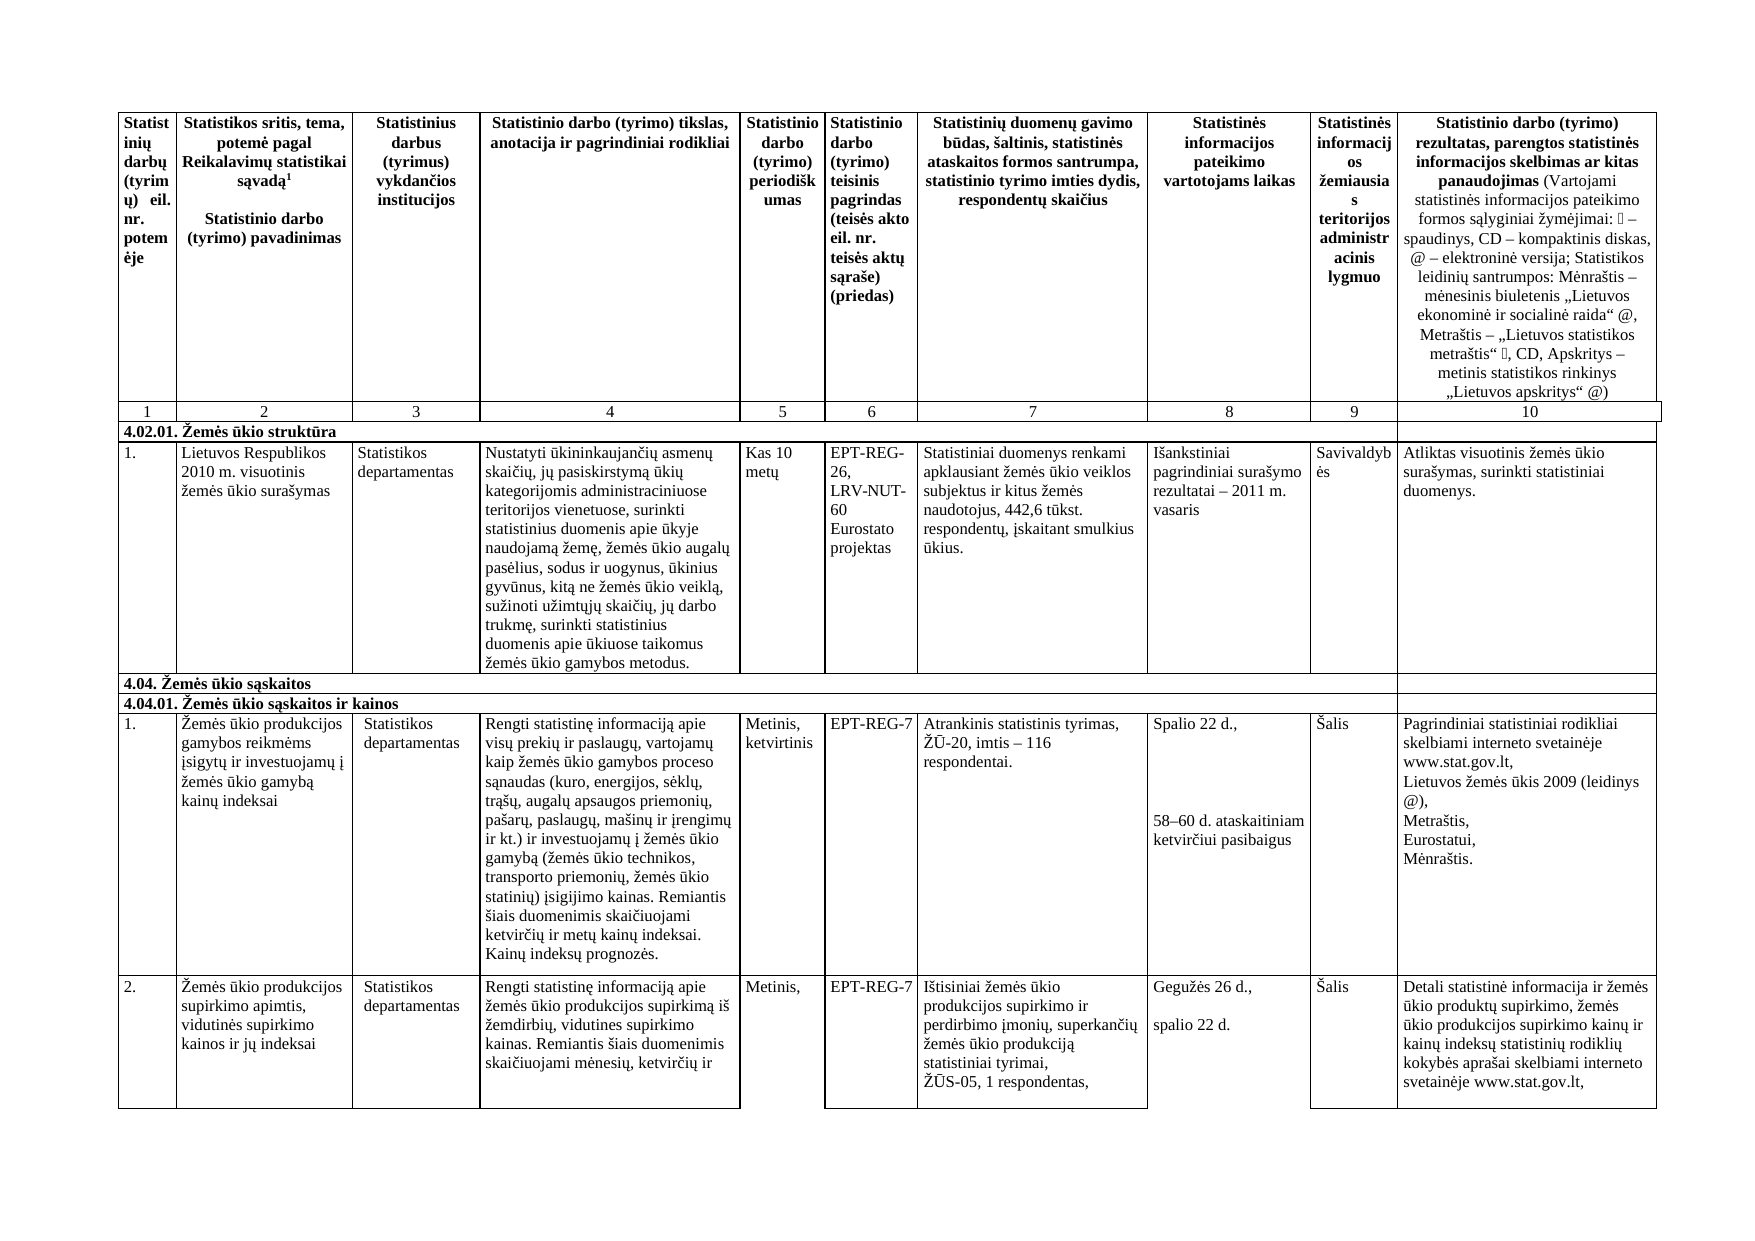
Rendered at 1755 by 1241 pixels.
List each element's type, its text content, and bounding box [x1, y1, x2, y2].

table_header Statistinio darbo (tyrimo) tikslas, anotacija ir pagrindiniai rodikliai [481, 113, 739, 401]
table_cell Spalio 22 d., [1148, 714, 1310, 810]
table_cell Šalis [1311, 976, 1397, 1108]
table_header Statistinius darbus (tyrimus) vykdančios institucijos [353, 113, 479, 401]
table_cell 4.02.01. Žemės ūkio struktūra [119, 422, 1397, 441]
table_cell 7 [918, 402, 1147, 421]
table_cell Detali statistinė informacija ir žemės ūkio produktų supirkimo, žemės ūkio produkcijos supirkimo kainų ir kainų indeksų statistinių rodiklių kokybės aprašai skelbiami interneto svetainėje www.stat.gov.lt, [1398, 976, 1656, 1108]
table_cell 4.04.01. Žemės ūkio sąskaitos ir kainos [119, 694, 1397, 713]
table_cell [1657, 673, 1662, 693]
table_cell EPT-REG-26, LRV-NUT-60 Eurostato projektas [826, 443, 917, 672]
table_cell [1398, 694, 1656, 713]
table_cell 10 [1398, 402, 1661, 421]
table_header Statistinės informacijos žemiausias teritorijos administracinis lygmuo [1311, 113, 1397, 401]
table_cell Lietuvos Respublikos 2010 m. visuotinis žemės ūkio surašymas [177, 443, 352, 672]
table_cell Statistikos departamentas [353, 714, 479, 975]
table_cell Metinis, [741, 976, 824, 1108]
table_cell [1398, 674, 1656, 693]
table_cell 1. [119, 714, 176, 975]
table_cell 2 [177, 402, 352, 421]
table_cell Šalis [1311, 714, 1397, 810]
table_cell Rengti statistinę informaciją apie visų prekių ir paslaugų, vartojamų kaip žemės ūkio gamybos proceso sąnaudas (kuro, energijos, sėklų, trąšų, augalų apsaugos priemonių, pašarų, paslaugų, mašinų ir įrengimų ir kt.) ir investuojamų į žemės ūkio gamybą (žemės ūkio technikos, transporto priemonių, žemės ūkio statinių) įsigijimo kainas. Remiantis šiais duomenimis skaičiuojami ketvirčių ir metų kainų indeksai. Kainų indeksų prognozės. [481, 714, 739, 975]
table_cell Statistikos departamentas [353, 443, 479, 672]
table_cell Kas 10 metų [741, 443, 824, 672]
table_cell Nustatyti ūkininkaujančių asmenų skaičių, jų pasiskirstymą ūkių kategorijomis administraciniuose teritorijos vienetuose, surinkti statistinius duomenis apie ūkyje naudojamą žemę, žemės ūkio augalų pasėlius, sodus ir uogynus, ūkinius gyvūnus, kitą ne žemės ūkio veiklą, sužinoti užimtųjų skaičių, jų darbo trukmę, surinkti statistinius duomenis apie ūkiuose taikomus žemės ūkio gamybos metodus. [481, 443, 739, 672]
table_cell Atliktas visuotinis žemės ūkio surašymas, surinkti statistiniai duomenys. [1398, 443, 1656, 672]
table_cell EPT-REG-7 [826, 976, 917, 1108]
table_cell 2. [119, 976, 176, 1108]
table_cell Metinis, ketvirtinis [741, 714, 824, 975]
table_cell Pagrindiniai statistiniai rodikliai skelbiami interneto svetainėje www.stat.gov.lt, Lietuvos žemės ūkis 2009 (leidinys @), [1398, 714, 1656, 810]
table_cell Ištisiniai žemės ūkio produkcijos supirkimo ir perdirbimo įmonių, superkančių žemės ūkio produkciją statistiniai tyrimai, ŽŪS-05, 1 respondentas, [918, 976, 1147, 1108]
table_cell [1657, 713, 1662, 810]
table_cell Metraštis, Eurostatui, Mėnraštis. [1398, 810, 1656, 975]
table_cell Savivaldybės [1311, 443, 1397, 672]
table_cell Statistiniai duomenys renkami apklausiant žemės ūkio veiklos subjektus ir kitus žemės naudotojus, 442,6 tūkst. respondentų, įskaitant smulkius ūkius. [918, 443, 1147, 672]
table_cell 1. [119, 443, 176, 672]
table_cell Rengti statistinę informaciją apie žemės ūkio produkcijos supirkimą iš žemdirbių, vidutines supirkimo kainas. Remiantis šiais duomenimis skaičiuojami mėnesių, ketvirčių ir [481, 976, 739, 1108]
table_cell Statistikos departamentas [353, 976, 479, 1108]
table_cell EPT-REG-7 [826, 714, 917, 975]
table_cell 1 [119, 402, 176, 421]
table_header Statistinio darbo (tyrimo) periodiškumas [741, 113, 824, 401]
table_cell 5 [741, 402, 824, 421]
table_cell Gegužės 26 d., spalio 22 d. [1148, 976, 1310, 1108]
table_cell Žemės ūkio produkcijos gamybos reikmėms įsigytų ir investuojamų į žemės ūkio gamybą kainų indeksai [177, 714, 352, 975]
table_cell Išankstiniai pagrindiniai surašymo rezultatai – 2011 m. vasaris [1148, 443, 1310, 672]
table_header Statistinės informacijos pateikimo vartotojams laikas [1148, 113, 1310, 401]
table_cell 6 [826, 402, 917, 421]
table_cell Žemės ūkio produkcijos supirkimo apimtis, vidutinės supirkimo kainos ir jų indeksai [177, 976, 352, 1108]
table_header Statistinių darbų (tyrimų) eil. nr. potemėje [119, 113, 176, 401]
table_cell [1657, 975, 1662, 1108]
table_cell 4.04. Žemės ūkio sąskaitos [119, 674, 1397, 693]
table_cell [1657, 441, 1662, 672]
table_cell 4 [481, 402, 739, 421]
table_cell 8 [1148, 402, 1310, 421]
table_cell Atrankinis statistinis tyrimas, ŽŪ-20, imtis – 116 respondentai. [918, 714, 1147, 975]
table_header Statistinių duomenų gavimo būdas, šaltinis, statistinės ataskaitos formos santrumpa, statistinio tyrimo imties dydis, respondentų skaičius [918, 113, 1147, 401]
table_cell [1398, 422, 1656, 441]
table_cell [1657, 693, 1662, 713]
table_cell 3 [353, 402, 479, 421]
table_cell [1311, 810, 1397, 975]
table_cell [1657, 422, 1662, 441]
table_header [1657, 112, 1662, 401]
table_header Statistikos sritis, tema, potemė pagal Reikalavimų statistikai sąvadą1 Statistinio darbo (tyrimo) pavadinimas [177, 113, 352, 401]
table_cell 58–60 d. ataskaitiniam ketvirčiui pasibaigus [1148, 810, 1310, 975]
table_cell 9 [1311, 402, 1397, 421]
table_header Statistinio darbo (tyrimo) teisinis pagrindas (teisės akto eil. nr. teisės aktų sąraše) (priedas) [826, 113, 917, 401]
table_cell [1657, 810, 1662, 975]
table_header Statistinio darbo (tyrimo) rezultatas, parengtos statistinės informacijos skelbimas ar kitas panaudojimas (Vartojami statistinės informacijos pateikimo formos sąlyginiai žymėjimai:  – spaudinys, CD – kompaktinis diskas, @ – elektroninė versija; Statistikos leidinių santrumpos: Mėnraštis – mėnesinis biuletenis „Lietuvos ekonominė ir socialinė raida“ @, Metraštis – „Lietuvos statistikos metraštis“ , CD, Apskritys – metinis statistikos rinkinys „Lietuvos apskritys“ @) [1398, 113, 1656, 401]
